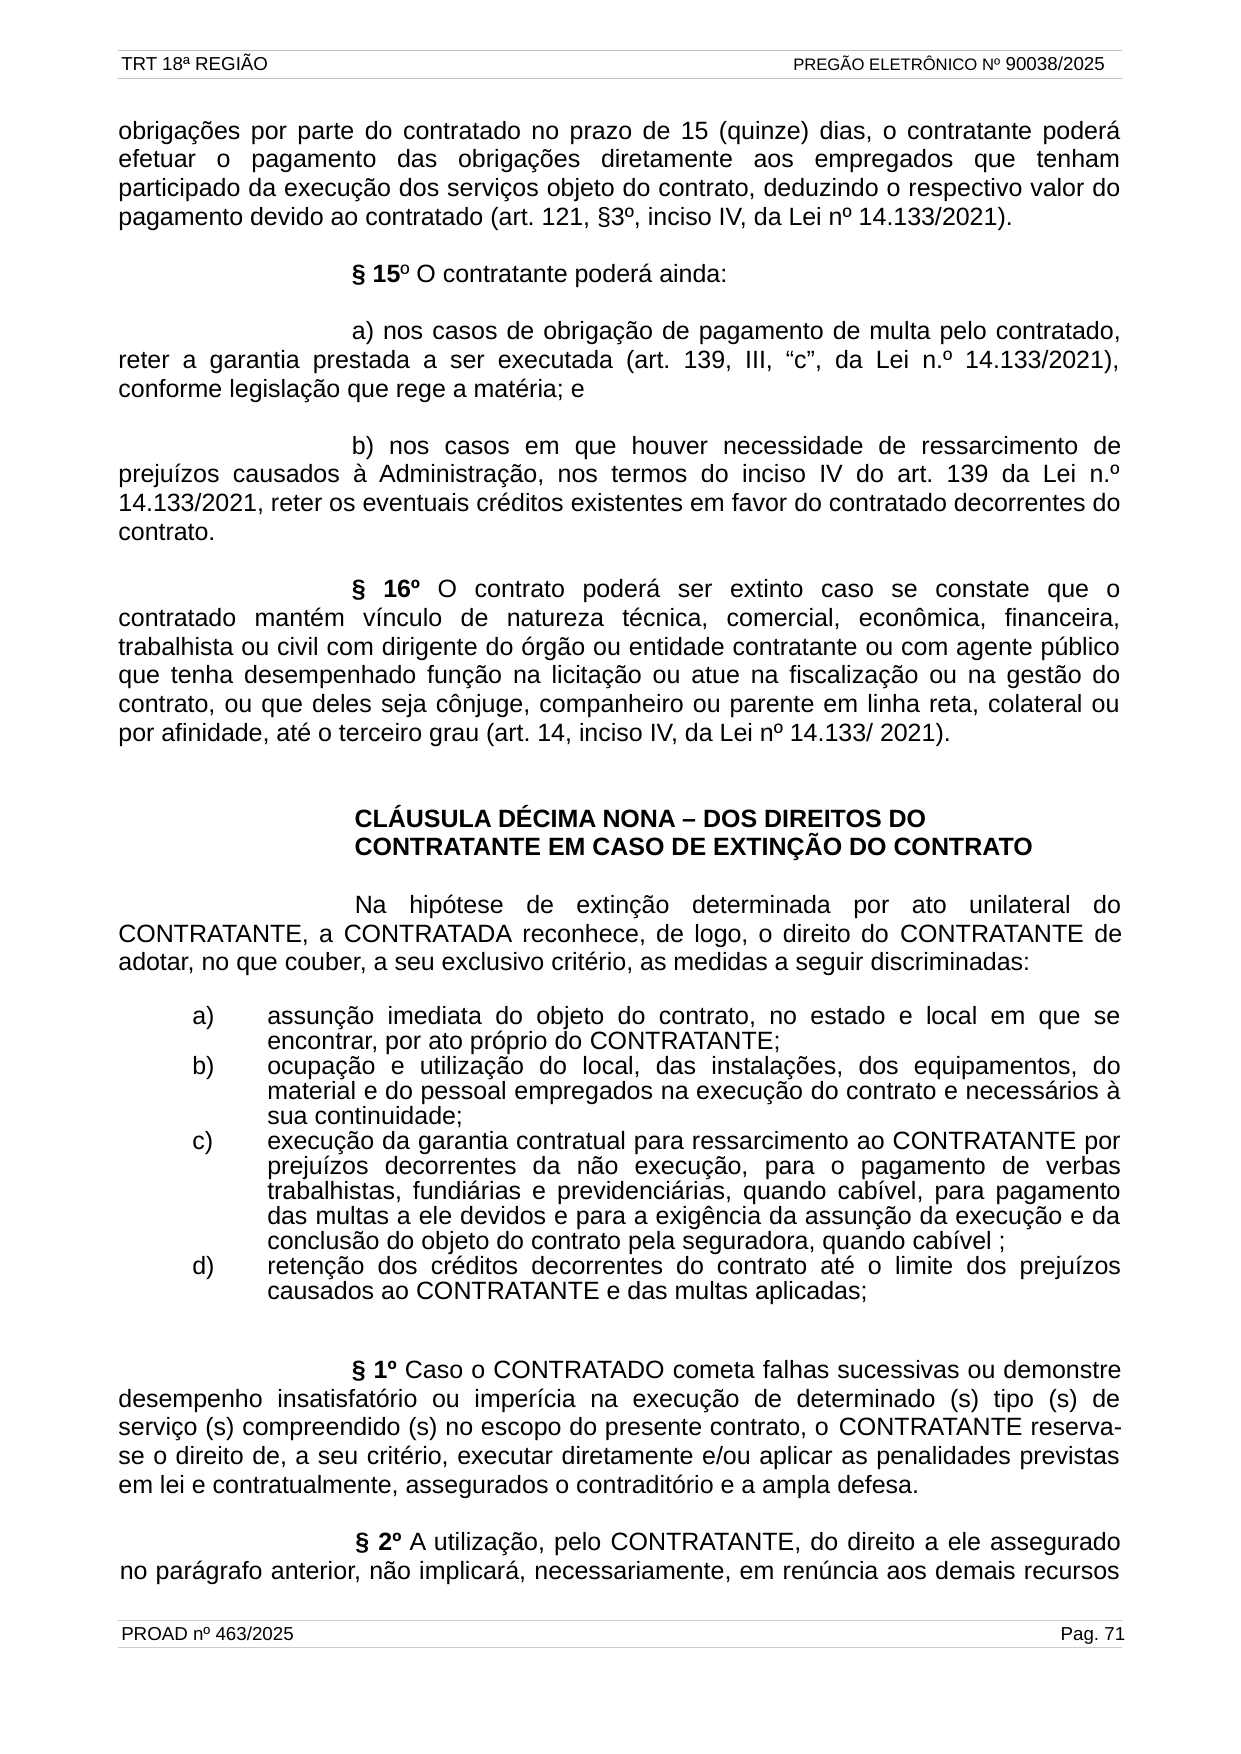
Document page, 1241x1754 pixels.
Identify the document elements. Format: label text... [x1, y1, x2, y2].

text obrigações por parte do contratado no prazo de 15 (quinze) dias, o contratante poderá efetuar o pagamento das obrigações diretamente aos empregados que tenham participado da execução dos serviços objeto do contrato, deduzindo o respectivo valor do pagamento devido ao contratado (art. 121, §3º, inciso IV, da Lei nº 14.133/2021). [118, 116, 1122, 231]
text b) nos casos em que houver necessidade de ressarcimento de prejuízos causados à Administração, nos termos do inciso IV do art. 139 da Lei n.º 14.133/2021, reter os eventuais créditos existentes em favor do contratado decorrentes do contrato. [118, 431, 1122, 546]
text CONTRATANTE EM CASO DE EXTINÇÃO DO CONTRATO [354, 832, 1122, 861]
list ocupação e utilização do local, das instalações, dos equipamentos, do material e do pessoal empregados na execução do contrato e necessários à sua continuidade; [192, 1055, 1122, 1130]
list retenção dos créditos decorrentes do contrato até o limite dos prejuízos causados ao CONTRATANTE e das multas aplicadas; [192, 1255, 1122, 1305]
text § 2º A utilização, pelo CONTRATANTE, do direito a ele assegurado no parágrafo anterior, não implicará, necessariamente, em renúncia aos demais recursos [119, 1527, 1122, 1585]
text § 1º Caso o CONTRATADO cometa falhas sucessivas ou demonstre desempenho insatisfatório ou imperícia na execução de determinado (s) tipo (s) de serviço (s) compreendido (s) no escopo do presente contrato, o CONTRATANTE reserva-se o direito de, a seu critério, executar diretamente e/ou aplicar as penalidades previstas em lei e contratualmente, assegurados o contraditório e a ampla defesa. [118, 1355, 1122, 1498]
text § 16º O contrato poderá ser extinto caso se constate que o contratado mantém vínculo de natureza técnica, comercial, econômica, financeira, trabalhista ou civil com dirigente do órgão ou entidade contratante ou com agente público que tenha desempenhado função na licitação ou atue na fiscalização ou na gestão do contrato, ou que deles seja cônjuge, companheiro ou parente em linha reta, colateral ou por afinidade, até o terceiro grau (art. 14, inciso IV, da Lei nº 14.133/ 2021). [118, 574, 1122, 746]
text CLÁUSULA DÉCIMA NONA – DOS DIREITOS DO [354, 803, 1122, 832]
list assunção imediata do objeto do contrato, no estado e local em que se encontrar, por ato próprio do CONTRATANTE; [192, 1005, 1122, 1055]
text Na hipótese de extinção determinada por ato unilateral do CONTRATANTE, a CONTRATADA reconhece, de logo, o direito do CONTRATANTE de adotar, no que couber, a seu exclusivo critério, as medidas a seguir discriminadas: [118, 890, 1122, 976]
text a) nos casos de obrigação de pagamento de multa pelo contratado, reter a garantia prestada a ser executada (art. 139, III, “c”, da Lei n.º 14.133/2021), conforme legislação que rege a matéria; e [118, 316, 1122, 402]
list execução da garantia contratual para ressarcimento ao CONTRATANTE por prejuízos decorrentes da não execução, para o pagamento de verbas trabalhistas, fundiárias e previdenciárias, quando cabível, para pagamento das multas a ele devidos e para a exigência da assunção da execução e da conclusão do objeto do contrato pela seguradora, quando cabível ; [192, 1130, 1122, 1255]
text § 15º O contratante poderá ainda: [118, 259, 1122, 288]
